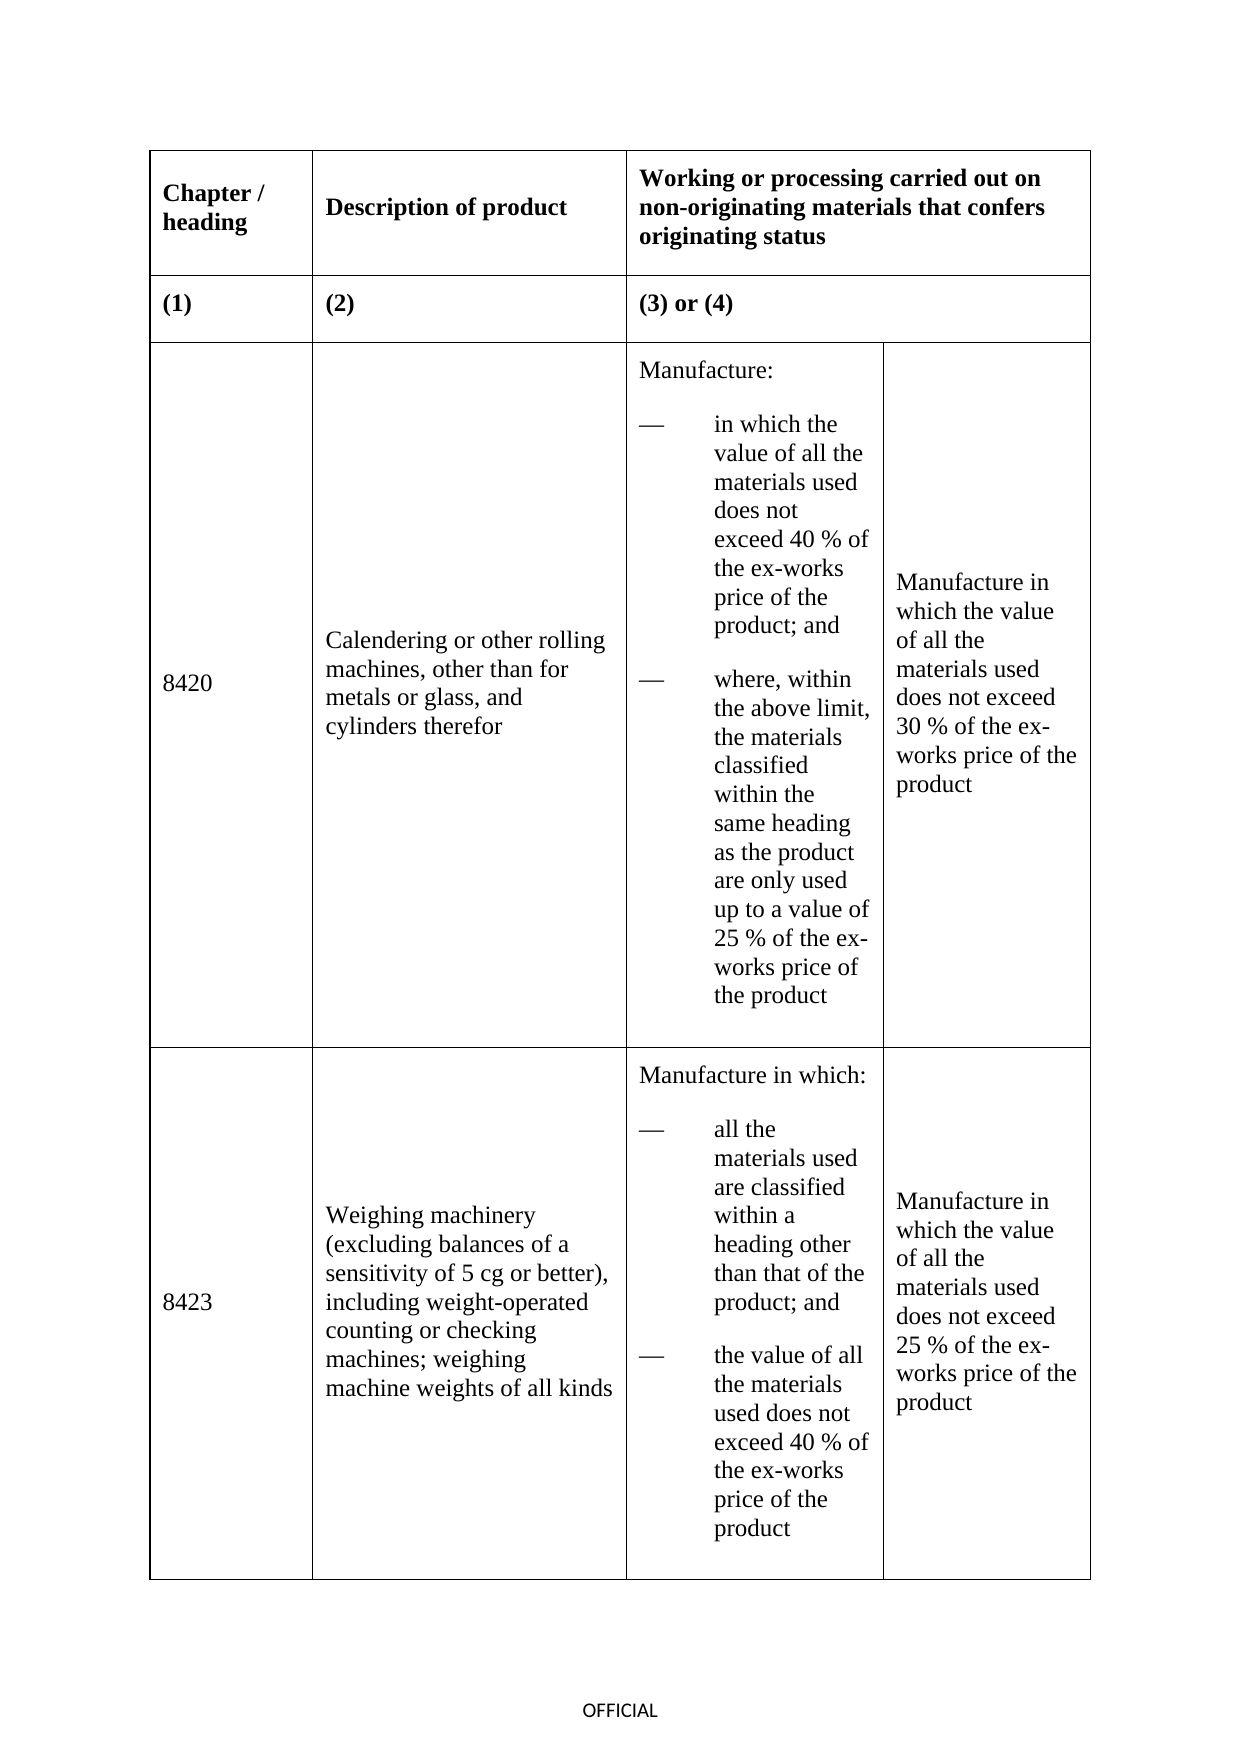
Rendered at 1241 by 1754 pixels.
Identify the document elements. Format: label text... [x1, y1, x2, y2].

table_cell Weighing machinery (excluding balances of a sensitivity of 5 cg or better), including weight‐operated counting or checking machines; weighing machine weights of all kinds [313, 1048, 626, 1579]
table_cell Manufacture in which the value of all the materials used does not exceed 30 % of the ex‐works price of the product [884, 343, 1090, 1047]
table_header Chapter / heading [151, 151, 312, 275]
table_cell Manufacture in which: — all the materials used are classified within a heading other than that of the product; and — the value of all the materials used does not exceed 40 % of the ex‐works price of the product [627, 1048, 883, 1579]
table_cell (3) or (4) [627, 276, 1090, 342]
table_cell (1) [151, 276, 312, 342]
table_cell (2) [313, 276, 626, 342]
table_cell 8423 [151, 1048, 312, 1579]
table_cell Calendering or other rolling machines, other than for metals or glass, and cylinders therefor [313, 343, 626, 1047]
table_cell Manufacture in which the value of all the materials used does not exceed 25 % of the ex‐works price of the product [884, 1048, 1090, 1579]
table_header Working or processing carried out on non‐originating materials that confers originating status [627, 151, 1090, 275]
table_cell 8420 [151, 343, 312, 1047]
table_cell Manufacture: — in which the value of all the materials used does not exceed 40 % of the ex‐works price of the product; and — where, within the above limit, the materials classified within the same heading as the product are only used up to a value of 25 % of the ex‐works price of the product [627, 343, 883, 1047]
table_header Description of product [313, 151, 626, 275]
